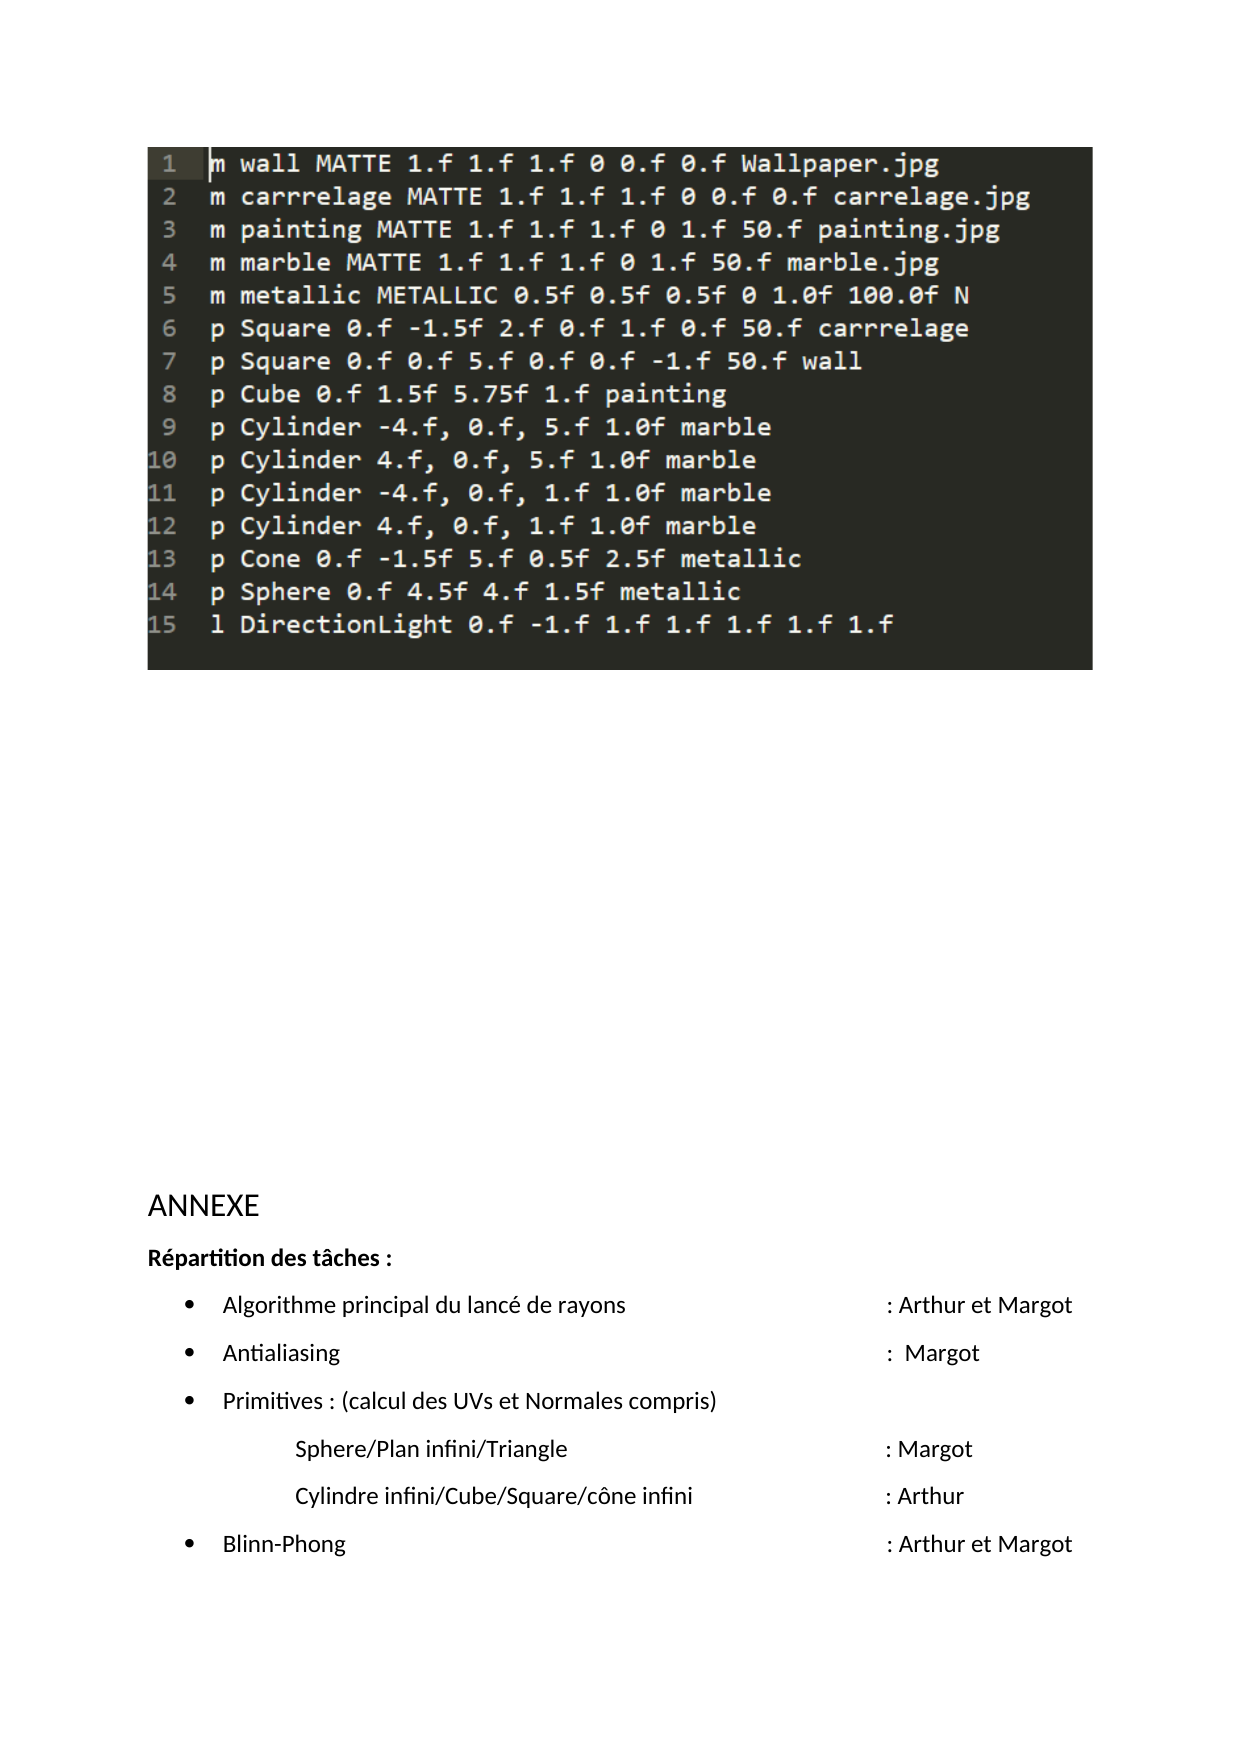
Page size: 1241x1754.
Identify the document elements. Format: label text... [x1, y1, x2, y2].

list Antialiasing : Margot [185, 1337, 1093, 1368]
list Primitives : (calcul des UVs et Normales compris) [185, 1385, 1093, 1416]
text ANNEXE [148, 1184, 1093, 1224]
text Répartition des tâches : [148, 1242, 1093, 1272]
text Sphere/Plan infini/Triangle : Margot [148, 1433, 1093, 1463]
text Cylindre infini/Cube/Square/cône infini : Arthur [148, 1481, 1093, 1511]
list Blinn-Phong : Arthur et Margot [185, 1528, 1093, 1559]
list Algorithme principal du lancé de rayons : Arthur et Margot [185, 1290, 1093, 1320]
